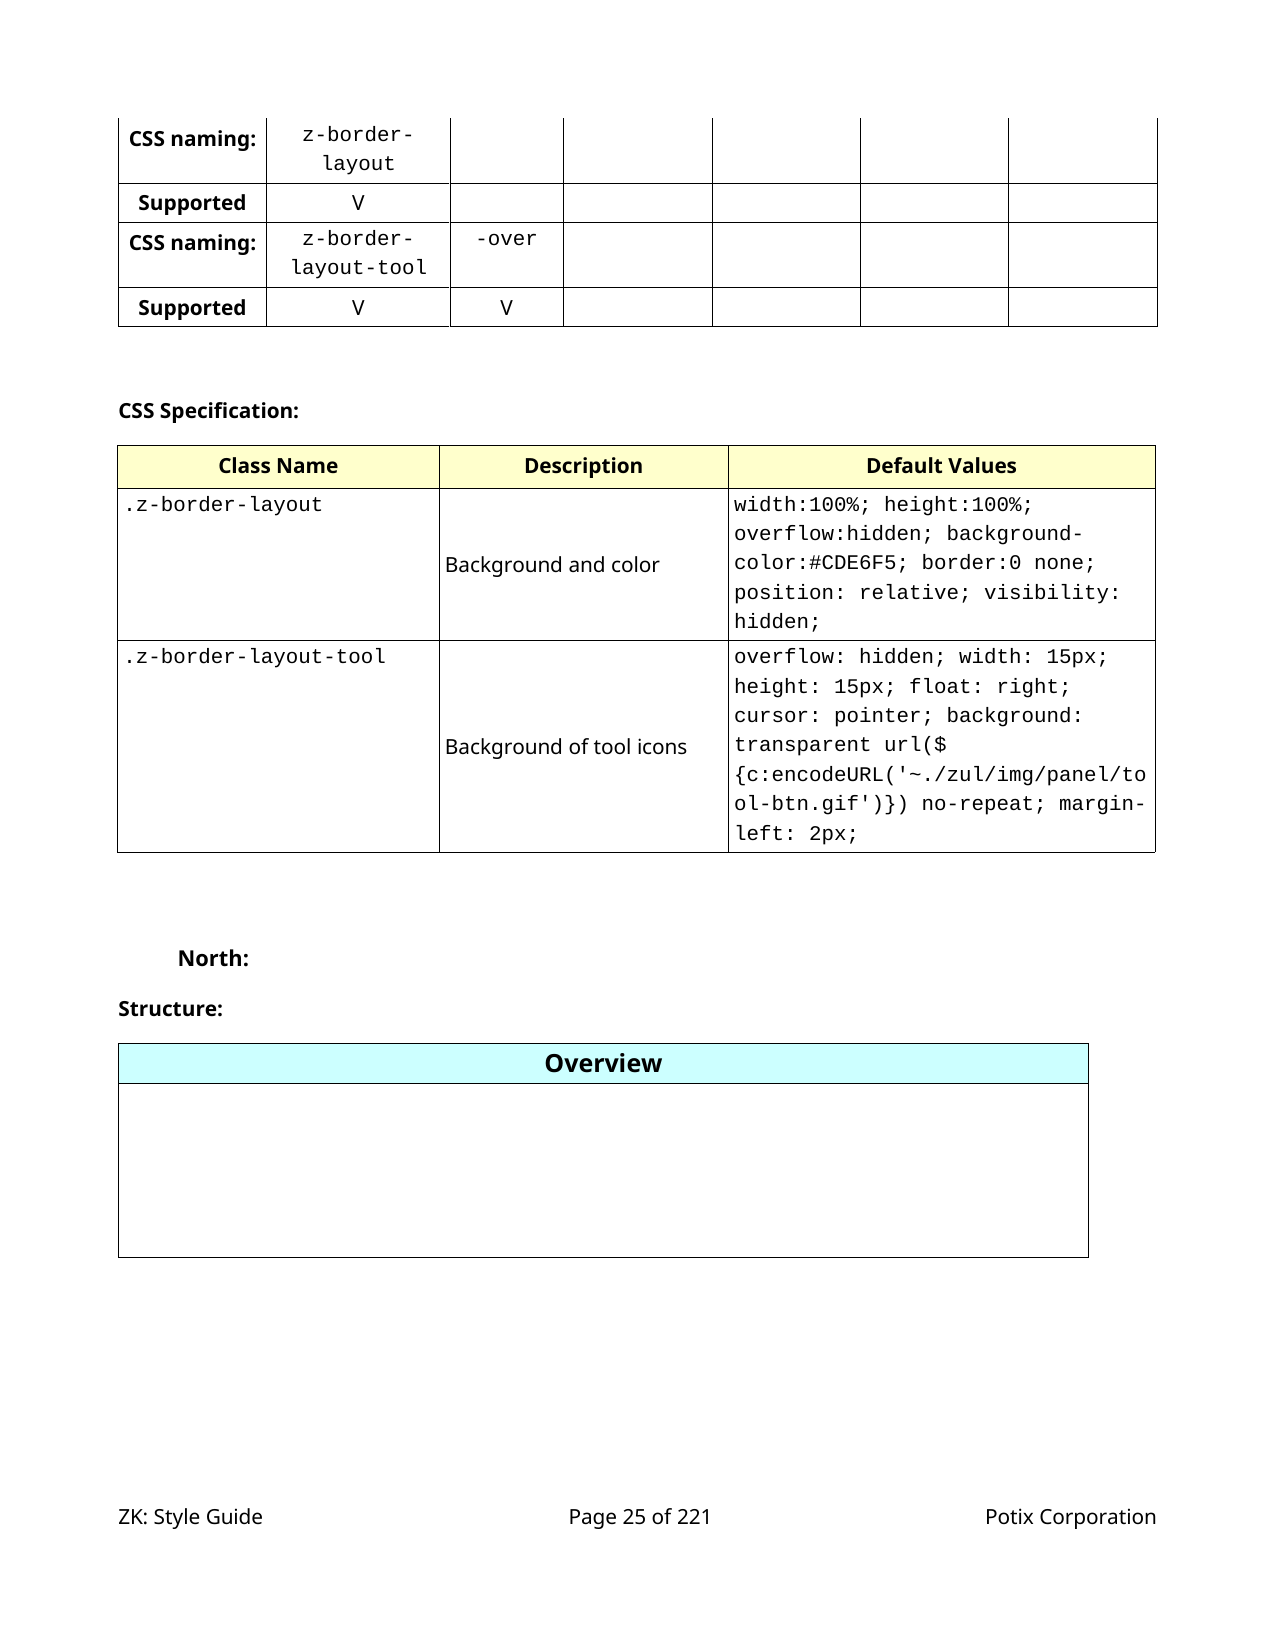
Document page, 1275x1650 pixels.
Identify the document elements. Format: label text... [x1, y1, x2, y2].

table_cell [1009, 223, 1157, 287]
text Structure: [118, 994, 1157, 1022]
table_cell [861, 184, 1008, 222]
table_header Overview [119, 1044, 1088, 1083]
table_cell [861, 288, 1008, 326]
table_cell .z-border-layout [118, 489, 439, 640]
table_cell Supported [119, 288, 266, 326]
table_cell [451, 184, 563, 222]
table_cell [861, 118, 1008, 183]
table_cell [564, 184, 712, 222]
table_cell [1009, 184, 1157, 222]
table_cell z-border-layout [267, 118, 449, 183]
table_header Description [440, 446, 728, 488]
table_cell [713, 223, 860, 287]
text CSS Specification: [118, 396, 1157, 424]
subtitle North: [177, 943, 1157, 973]
table_header Default Values [729, 446, 1155, 488]
table_cell [119, 1084, 1088, 1257]
table_cell [713, 288, 860, 326]
table_cell width:100%; height:100%; overflow:hidden; background-color:#CDE6F5; border:0 none; position: relative; visibility: hidden; [729, 489, 1155, 640]
table_cell V [267, 184, 449, 222]
table_cell [564, 118, 712, 183]
table_cell Supported [119, 184, 266, 222]
table_cell [861, 223, 1008, 287]
table_cell [564, 288, 712, 326]
table_cell CSS naming: [119, 223, 266, 287]
table_cell V [267, 288, 449, 326]
table_cell z-border-layout-tool [267, 223, 449, 287]
table_cell Background and color [440, 489, 728, 640]
table_cell Background of tool icons [440, 641, 728, 852]
table_cell V [451, 288, 563, 326]
table_cell .z-border-layout-tool [118, 641, 439, 852]
table_cell [1009, 288, 1157, 326]
table_cell overflow: hidden; width: 15px; height: 15px; float: right; cursor: pointer; background: transparent url(${c:encodeURL('~./zul/img/panel/tool-btn.gif')}) no-repeat; margin-left: 2px; [729, 641, 1155, 852]
table_cell [451, 118, 563, 183]
table_cell [564, 223, 712, 287]
table_cell -over [451, 223, 563, 287]
table_header Class Name [118, 446, 439, 488]
table_cell [1009, 118, 1157, 183]
table_cell [713, 184, 860, 222]
table_cell CSS naming: [119, 118, 266, 183]
table_cell [713, 118, 860, 183]
